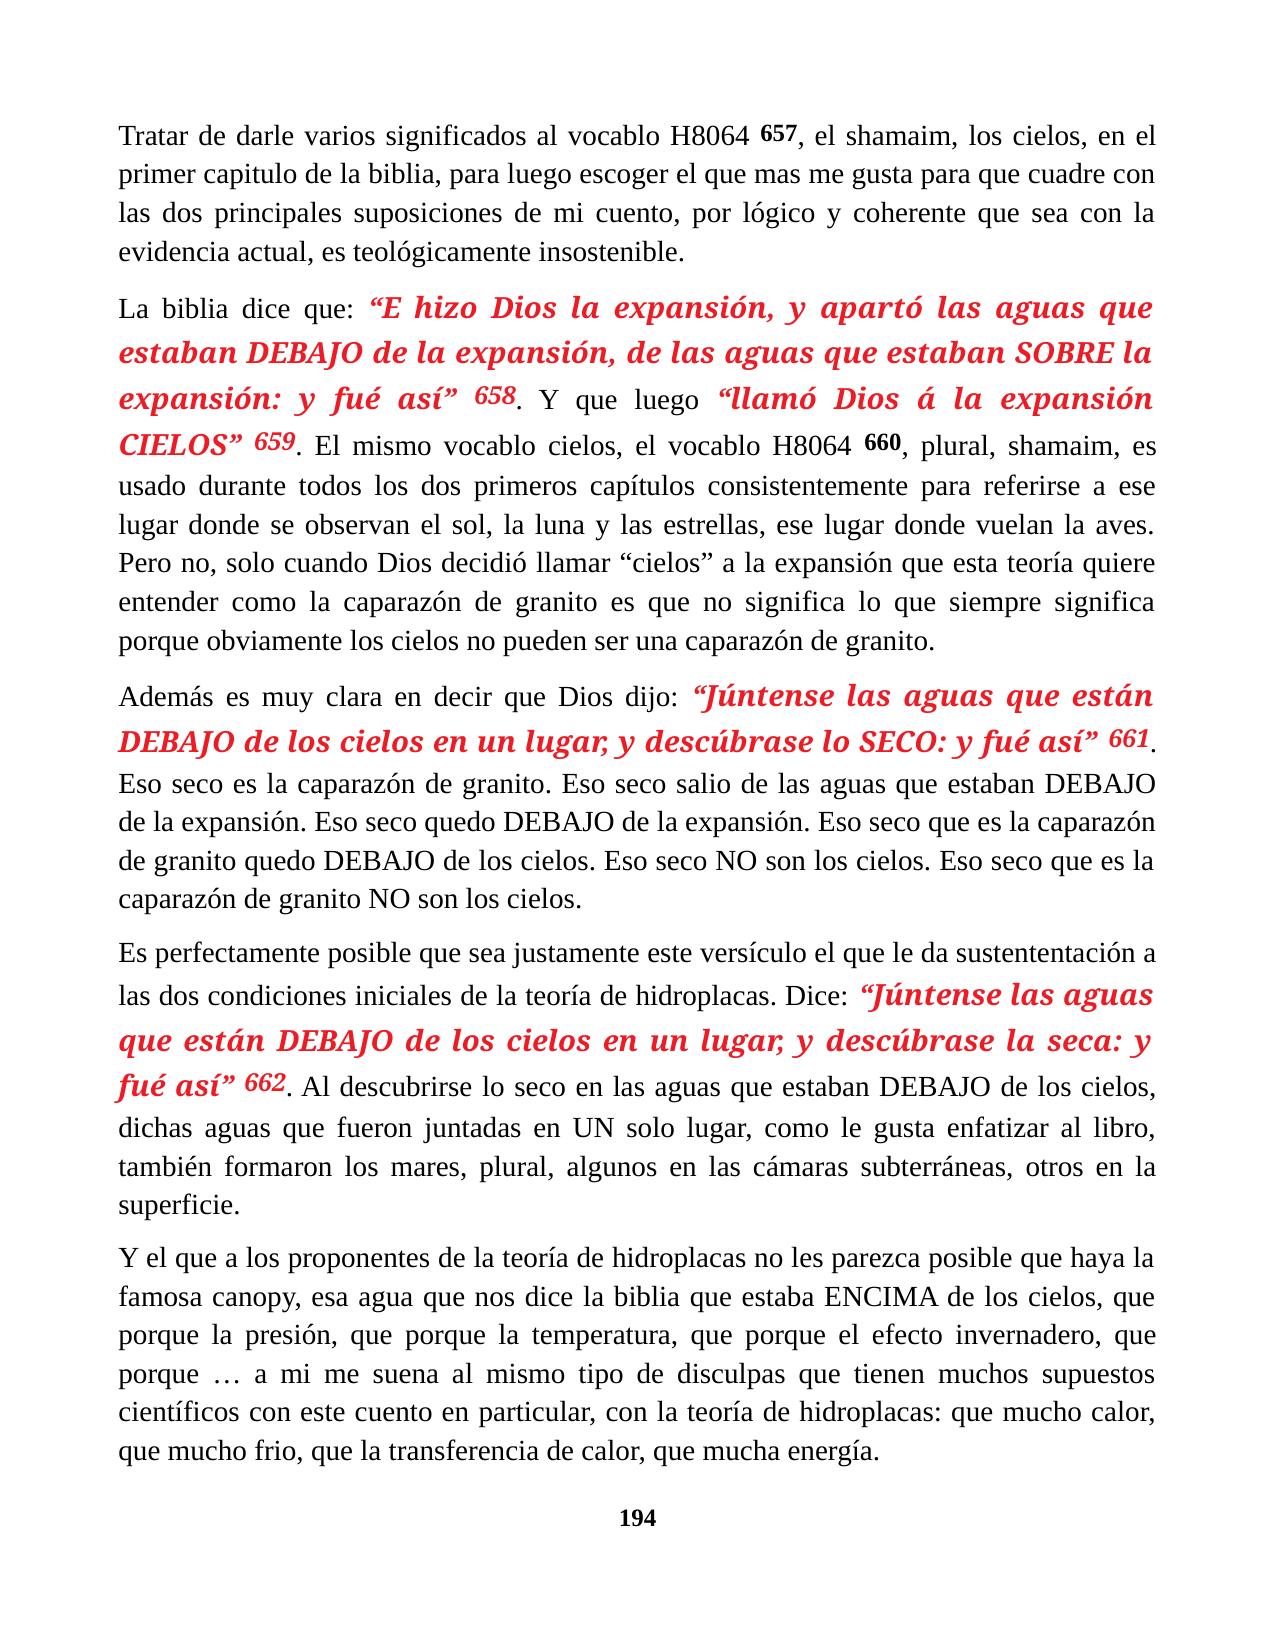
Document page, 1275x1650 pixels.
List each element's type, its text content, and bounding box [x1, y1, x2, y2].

text Y el que a los proponentes de la teoría de hidroplacas no les parezca posible que haya la famosa canopy, esa agua que nos dice la biblia que estaba ENCIMA de los cielos, que porque la presión, que porque la temperatura, que porque el efecto invernadero, que porque … a mi me suena al mismo tipo de disculpas que tienen muchos supuestos científicos con este cuento en particular, con la teoría de hidroplacas: que mucho calor, que mucho frio, que la transferencia de calor, que mucha energía. [118, 1240, 1157, 1467]
text Es perfectamente posible que sea justamente este versículo el que le da sustententación a las dos condiciones iniciales de la teoría de hidroplacas. Dice: “Júntense las aguas que están DEBAJO de los cielos en un lugar, y descúbrase la seca: y fué así” . Al descubrirse lo seco en las aguas que estaban DEBAJO de los cielos, dichas aguas que fueron juntadas en UN solo lugar, como le gusta enfatizar al libro, también formaron los mares, plural, algunos en las cámaras subterráneas, otros en la superficie. [118, 935, 1157, 1221]
text Además es muy clara en decir que Dios dijo: “Júntense las aguas que están DEBAJO de los cielos en un lugar, y descúbrase lo SECO: y fué así” . Eso seco es la caparazón de granito. Eso seco salio de las aguas que estaban DEBAJO de la expansión. Eso seco quedo DEBAJO de la expansión. Eso seco que es la caparazón de granito quedo DEBAJO de los cielos. Eso seco NO son los cielos. Eso seco que es la caparazón de granito NO son los cielos. [118, 676, 1157, 915]
text Tratar de darle varios significados al vocablo H8064 , el shamaim, los cielos, en el primer capitulo de la biblia, para luego escoger el que mas me gusta para que cuadre con las dos principales suposiciones de mi cuento, por lógico y coherente que sea con la evidencia actual, es teológicamente insostenible. [118, 118, 1157, 267]
text La biblia dice que: “E hizo Dios la expansión, y apartó las aguas que estaban DEBAJO de la expansión, de las aguas que estaban SOBRE la expansión: y fué así” . Y que luego “llamó Dios á la expansión CIELOS” . El mismo vocablo cielos, el vocablo H8064 , plural, shamaim, es usado durante todos los dos primeros capítulos consistentemente para referirse a ese lugar donde se observan el sol, la luna y las estrellas, ese lugar donde vuelan la aves. Pero no, solo cuando Dios decidió llamar “cielos” a la expansión que esta teoría quiere entender como la caparazón de granito es que no significa lo que siempre significa porque obviamente los cielos no pueden ser una caparazón de granito. [118, 287, 1157, 656]
